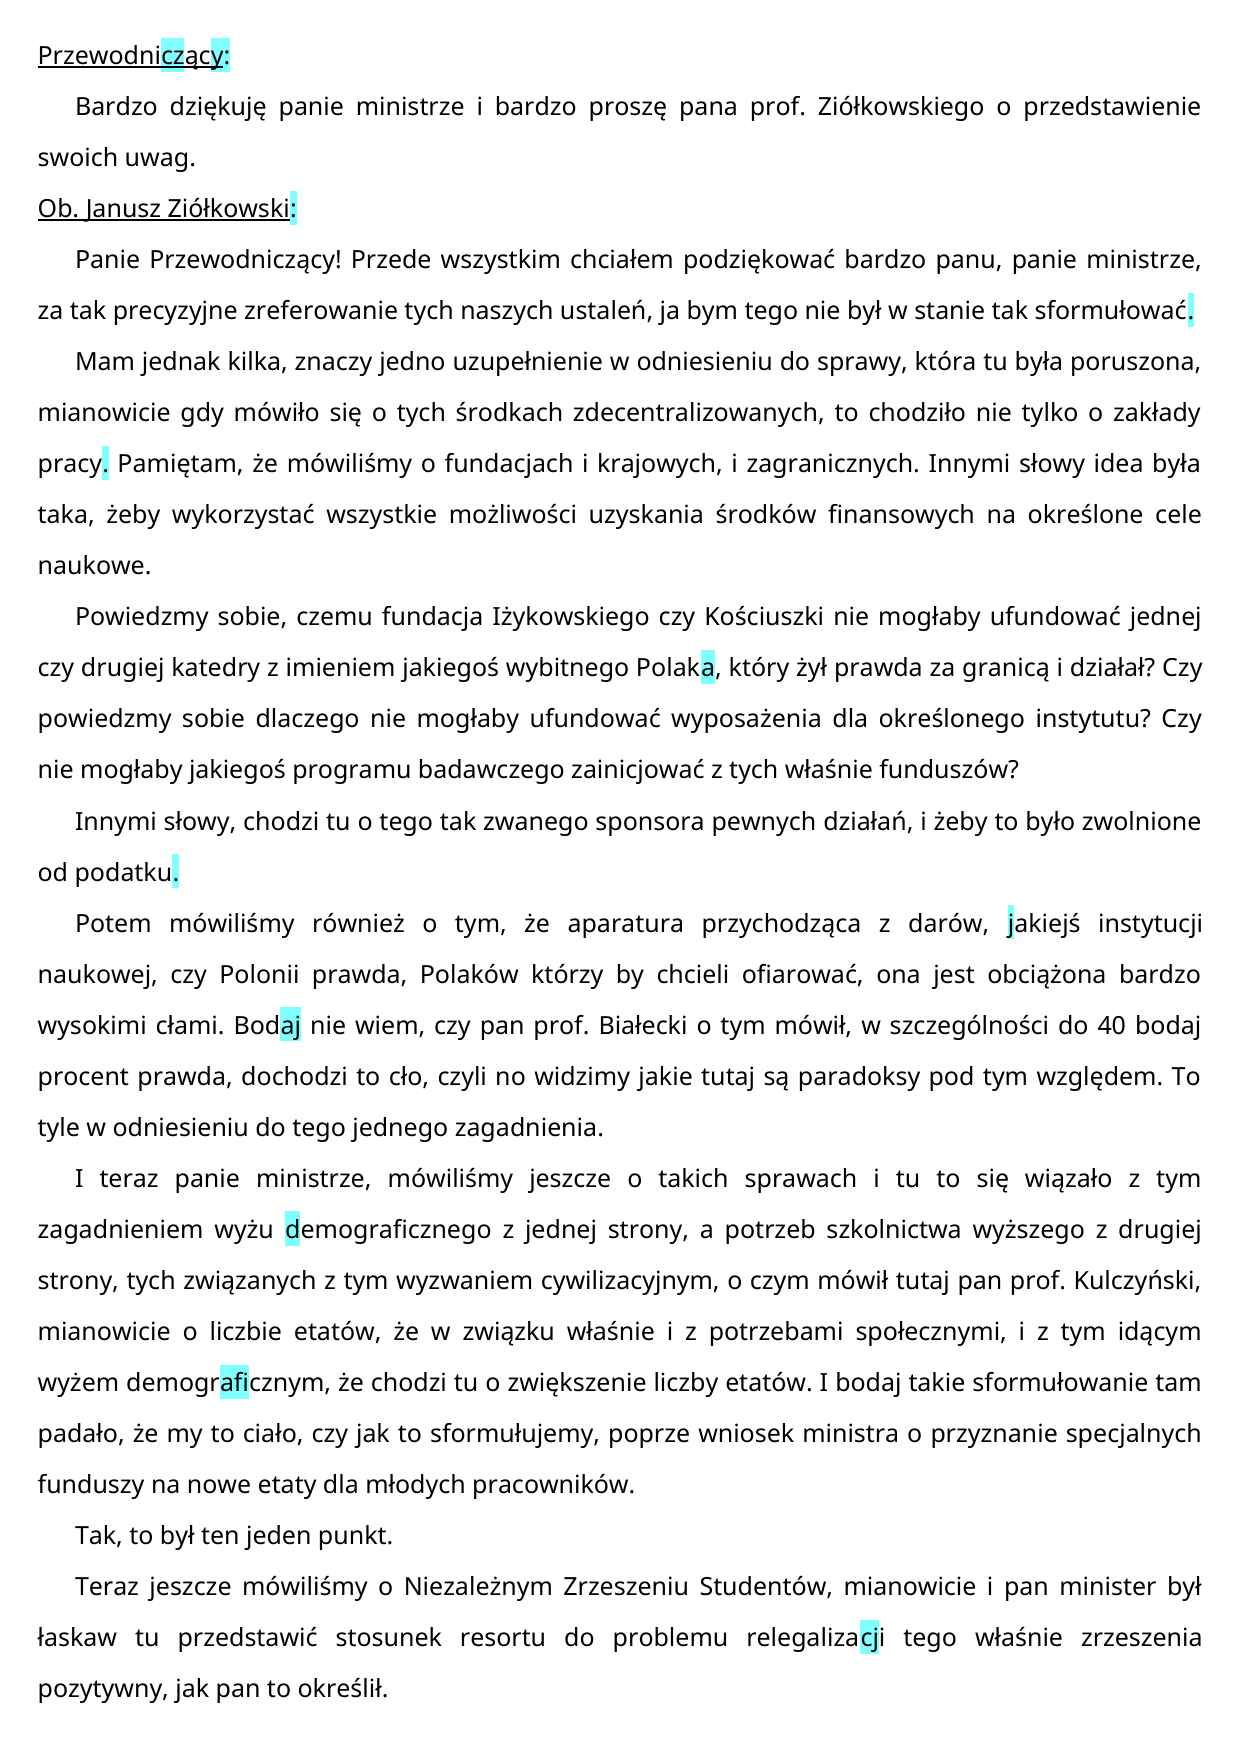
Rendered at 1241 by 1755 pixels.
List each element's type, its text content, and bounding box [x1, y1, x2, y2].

text Mam jednak kilka, znaczy jedno uzupełnienie w odniesieniu do sprawy, która tu była poruszona, mianowicie gdy mówiło się o tych środkach zdecentralizowanych, to chodziło nie tylko o zakłady pracy. Pamiętam, że mówiliśmy o fundacjach i krajowych, i zagranicznych. Innymi słowy idea była taka, żeby wykorzystać wszystkie możliwości uzyskania środków finansowych na określone cele naukowe. [37, 344, 1203, 582]
text Innymi słowy, chodzi tu o tego tak zwanego sponsora pewnych działań, i żeby to było zwolnione od podatku. [37, 803, 1203, 888]
text Teraz jeszcze mówiliśmy o Niezależnym Zrzeszeniu Studentów, mianowicie i pan minister był łaskaw tu przedstawić stosunek resortu do problemu relegalizacji tego właśnie zrzeszenia pozytywny, jak pan to określił. [37, 1569, 1203, 1705]
text Bardzo dziękuję panie ministrze i bardzo proszę pana prof. Ziółkowskiego o przedstawienie swoich uwag. [37, 88, 1203, 174]
text I teraz panie ministrze, mówiliśmy jeszcze o takich sprawach i tu to się wiązało z tym zagadnieniem wyżu demograficznego z jednej strony, a potrzeb szkolnictwa wyższego z drugiej strony, tych związanych z tym wyzwaniem cywilizacyjnym, o czym mówił tutaj pan prof. Kulczyński, mianowicie o liczbie etatów, że w związku właśnie i z potrzebami społecznymi, i z tym idącym wyżem demograficznym, że chodzi tu o zwiększenie liczby etatów. I bodaj takie sformułowanie tam padało, że my to ciało, czy jak to sformułujemy, poprze wniosek ministra o przyznanie specjalnych funduszy na nowe etaty dla młodych pracowników. [37, 1160, 1203, 1501]
text Przewodniczący: [37, 37, 1203, 72]
text Powiedzmy sobie, czemu fundacja Iżykowskiego czy Kościuszki nie mogłaby ufundować jednej czy drugiej katedry z imieniem jakiegoś wybitnego Polaka, który żył prawda za granicą i działał? Czy powiedzmy sobie dlaczego nie mogłaby ufundować wyposażenia dla określonego instytutu? Czy nie mogłaby jakiegoś programu badawczego zainicjować z tych właśnie funduszów? [37, 599, 1203, 786]
text Tak, to był ten jeden punkt. [37, 1518, 1203, 1552]
text Panie Przewodniczący! Przede wszystkim chciałem podziękować bardzo panu, panie ministrze, za tak precyzyjne zreferowanie tych naszych ustaleń, ja bym tego nie był w stanie tak sformułować. [37, 242, 1203, 327]
text Potem mówiliśmy również o tym, że aparatura przychodząca z darów, jakiejś instytucji naukowej, czy Polonii prawda, Polaków którzy by chcieli ofiarować, ona jest obciążona bardzo wysokimi cłami. Bodaj nie wiem, czy pan prof. Białecki o tym mówił, w szczególności do 40 bodaj procent prawda, dochodzi to cło, czyli no widzimy jakie tutaj są paradoksy pod tym względem. To tyle w odniesieniu do tego jednego zagadnienia. [37, 905, 1203, 1143]
text Ob. Janusz Ziółkowski: [37, 191, 1203, 225]
